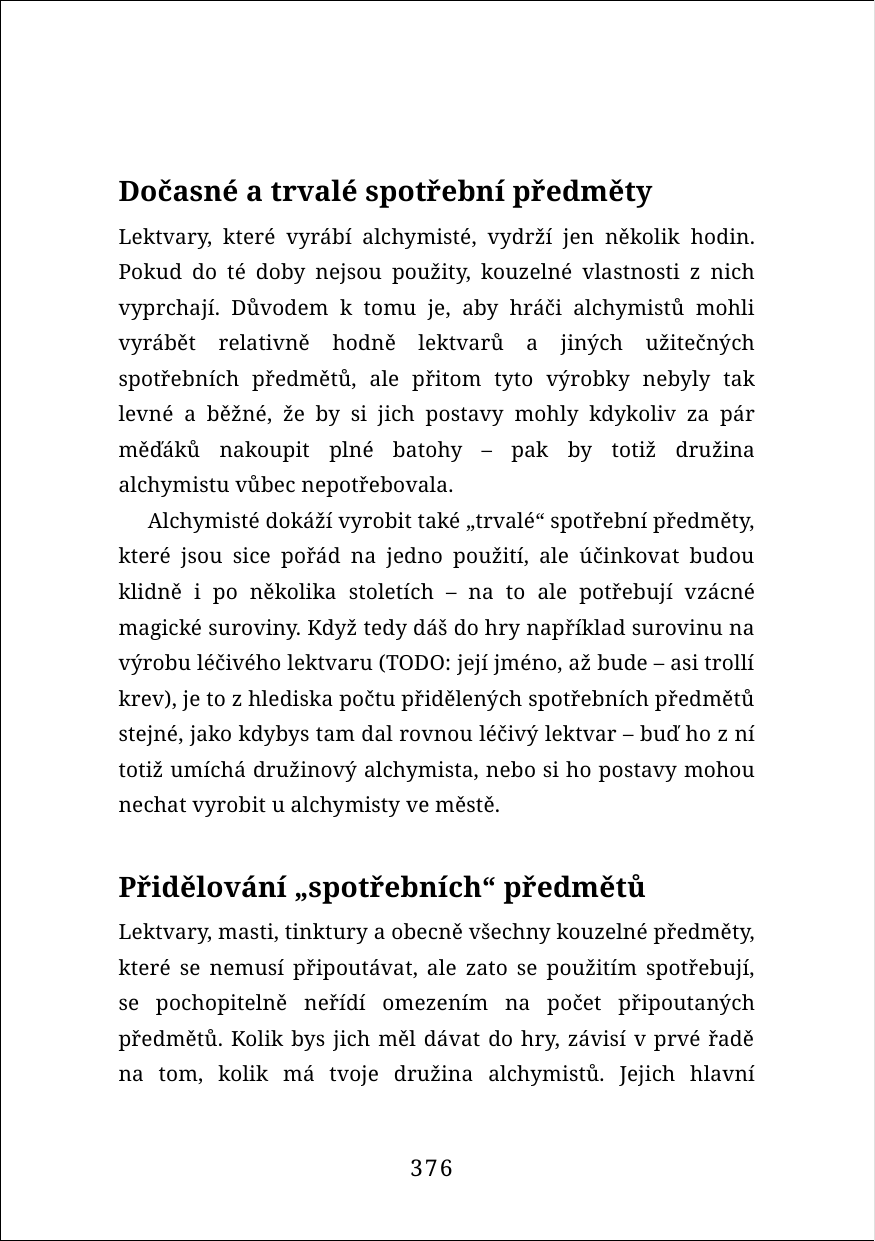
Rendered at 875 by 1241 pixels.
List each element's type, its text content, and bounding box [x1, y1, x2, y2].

text Lektvary, masti, tinktury a obecně všechny kouzelné předměty, které se nemusí připoutávat, ale zato se použitím spotřebují, se pochopitelně neřídí omezením na počet připoutaných předmětů. Kolik bys jich měl dávat do hry, závisí v prvé řadě na tom, kolik má tvoje družina alchymistů. Jejich hlavní [118, 917, 756, 1088]
subtitle Dočasné a trvalé spotřební předměty [118, 172, 756, 210]
subtitle Přidělování „spotřebních“ předmětů [118, 867, 756, 905]
text Lektvary, které vyrábí alchymisté, vydrží jen několik hodin. Pokud do té doby nejsou použity, kouzelné vlastnosti z nich vyprchají. Důvodem k tomu je, aby hráči alchymistů mohli vyrábět relativně hodně lektvarů a jiných užitečných spotřebních předmětů, ale přitom tyto výrobky nebyly tak levné a běžné, že by si jich postavy mohly kdykoliv za pár měďáků nakoupit plné batohy – pak by totiž družina alchymistu vůbec nepotřebovala. Alchymisté dokáží vyrobit také „trvalé“ spotřební předměty, které jsou sice pořád na jedno použití, ale účinkovat budou klidně i po několika stoletích – na to ale potřebují vzácné magické suroviny. Když tedy dáš do hry například surovinu na výrobu léčivého lektvaru (TODO: její jméno, až bude – asi trollí krev), je to z hlediska počtu přidělených spotřebních předmětů stejné, jako kdybys tam dal rovnou léčivý lektvar – buď ho z ní totiž umíchá družinový alchymista, nebo si ho postavy mohou nechat vyrobit u alchymisty ve městě. [118, 222, 756, 819]
